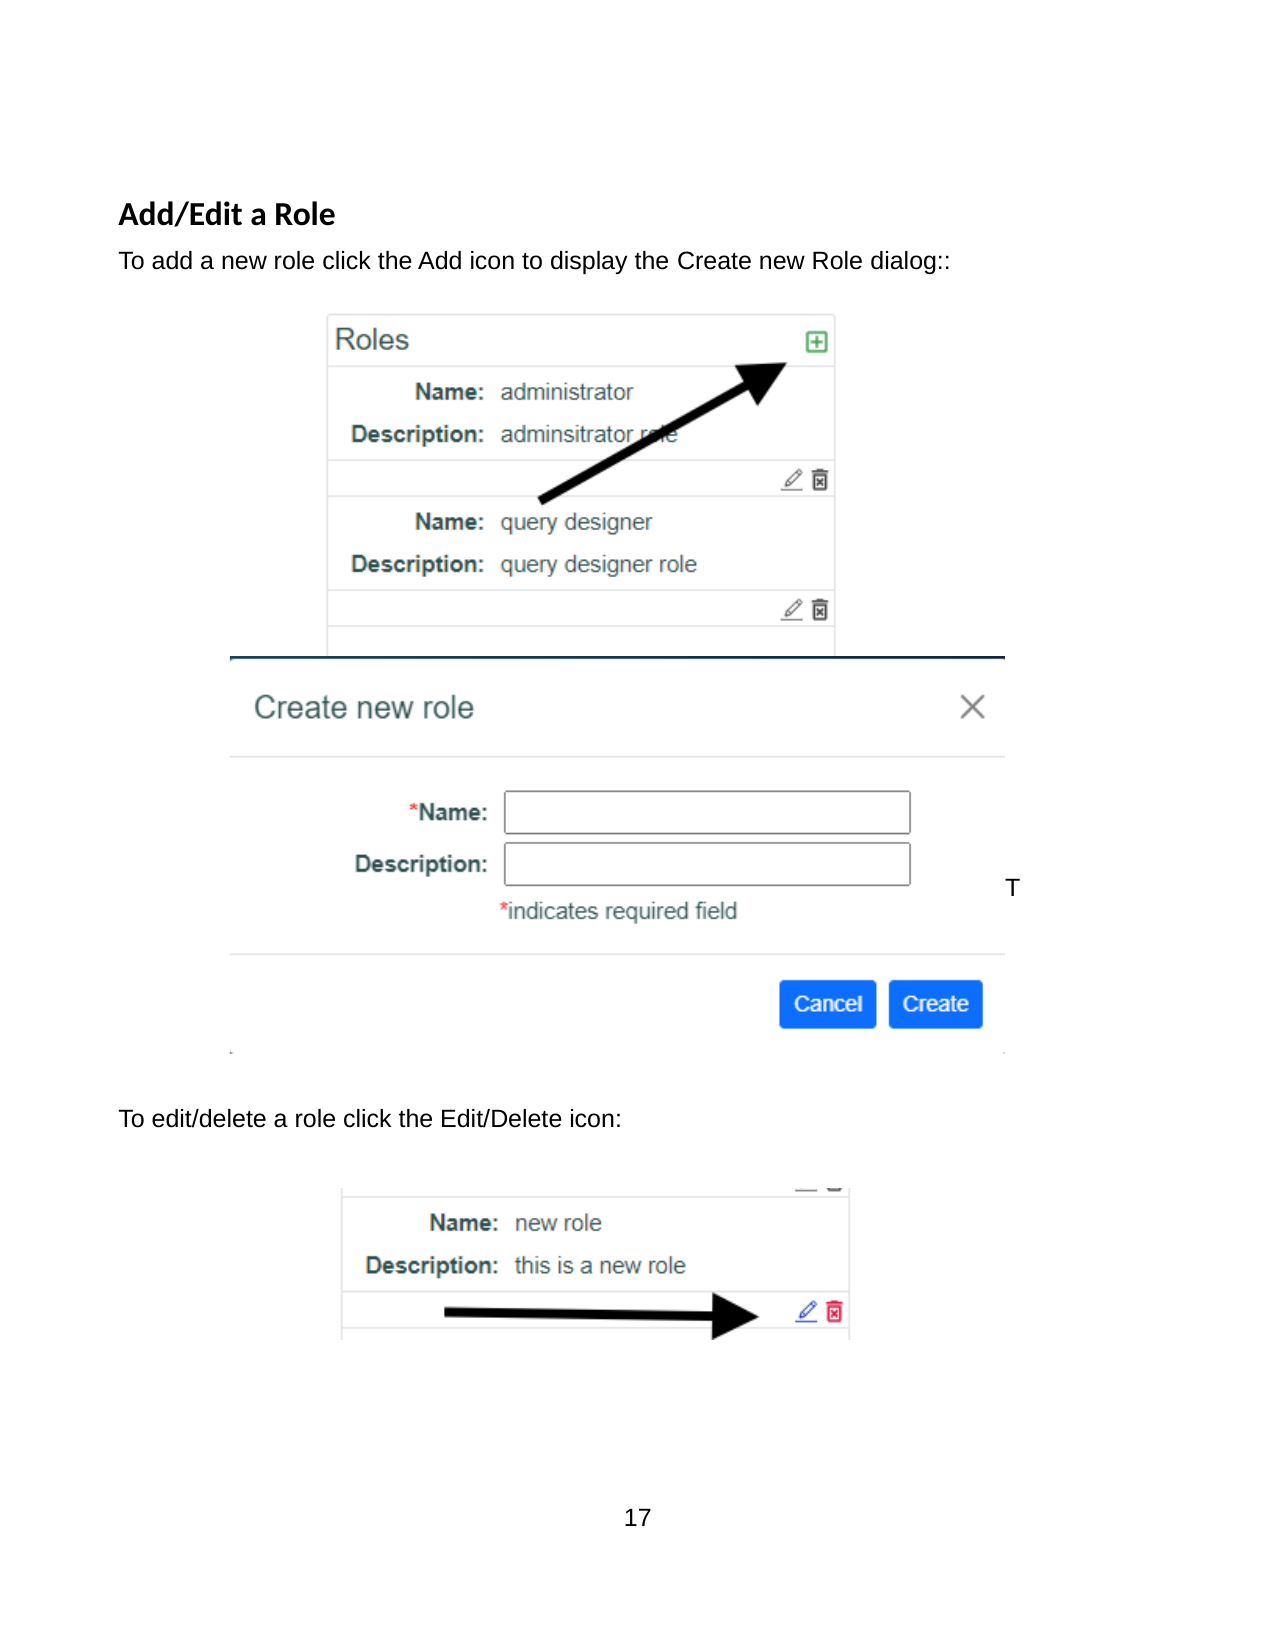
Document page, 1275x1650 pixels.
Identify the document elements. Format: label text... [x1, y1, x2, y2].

text [118, 873, 229, 902]
picture [229, 278, 1005, 1054]
text T [1005, 873, 1157, 902]
subtitle Add/Edit a Role [118, 192, 1157, 233]
text To edit/delete a role click the Edit/Delete icon: [118, 1104, 1157, 1133]
picture [336, 1188, 855, 1340]
text To add a new role click the Add icon to display the Create new Role dialog:: [118, 246, 1157, 274]
